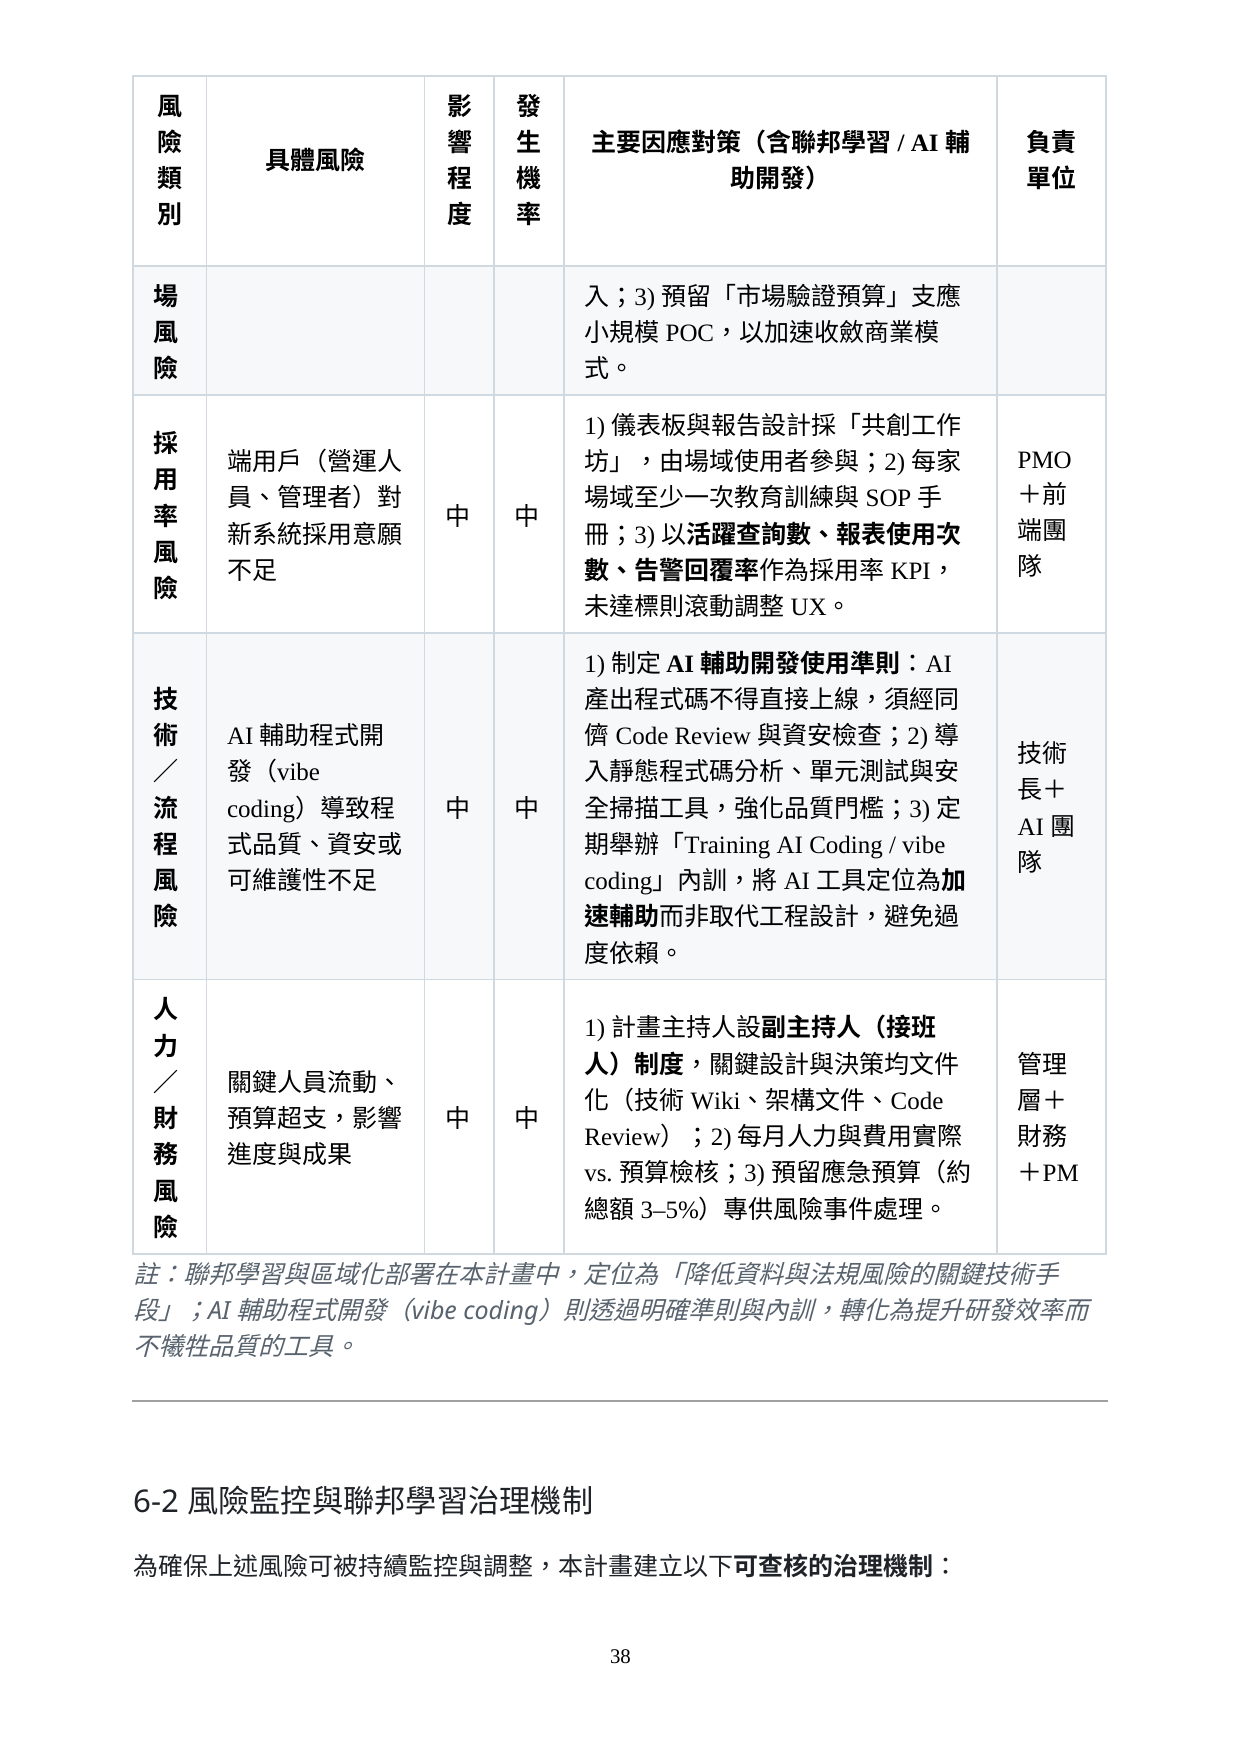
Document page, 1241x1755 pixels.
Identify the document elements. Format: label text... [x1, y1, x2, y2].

table_cell 中 [495, 396, 563, 632]
table_cell 1) 儀表板與報告設計採「共創工作坊」，由場域使用者參與；2) 每家場域至少一次教育訓練與 SOP 手冊；3) 以活躍查詢數、報表使用次數、告警回覆率作為採用率 KPI，未達標則滾動調整 UX。 [565, 396, 996, 632]
table_cell AI 輔助程式開發（vibe coding）導致程式品質、資安或可維護性不足 [207, 634, 424, 979]
table_header 發生機率 [495, 77, 563, 265]
table_cell 中 [425, 980, 493, 1253]
table_cell 1) 計畫主持人設副主持人（接班人）制度，關鍵設計與決策均文件化（技術 Wiki、架構文件、Code Review）；2) 每月人力與費用實際 vs. 預算檢核；3) 預留應急預算（約總額 3–5%）專供風險事件處理。 [565, 980, 996, 1253]
table_header 具體風險 [207, 77, 424, 265]
table_cell 技術長＋AI 團隊 [998, 634, 1105, 979]
table_cell 中 [425, 634, 493, 979]
subtitle 6-2 風險監控與聯邦學習治理機制 [133, 1476, 1107, 1521]
table_header 負責單位 [998, 77, 1105, 265]
table_cell 中 [425, 396, 493, 632]
table_cell 中 [495, 634, 563, 979]
table_cell 入；3) 預留「市場驗證預算」支應小規模 POC，以加速收斂商業模式。 [565, 267, 996, 394]
table_cell 管理層＋財務＋PM [998, 980, 1105, 1253]
text 為確保上述風險可被持續監控與調整，本計畫建立以下可查核的治理機制： [133, 1546, 1107, 1582]
table_cell [495, 267, 563, 394]
table_cell 中 [495, 980, 563, 1253]
table_cell 人力／財務風險 [134, 980, 206, 1253]
table_cell 關鍵人員流動、預算超支，影響進度與成果 [207, 980, 424, 1253]
table_cell [425, 267, 493, 394]
table_cell [998, 267, 1105, 394]
table_header 主要因應對策（含聯邦學習 / AI 輔助開發） [565, 77, 996, 265]
table_header 影響程度 [425, 77, 493, 265]
text 註：聯邦學習與區域化部署在本計畫中，定位為「降低資料與法規風險的關鍵技術手段」；AI 輔助程式開發（vibe coding）則透過明確準則與內訓，轉化為提升研發效率而不犧牲品質的工具。 [133, 1255, 1107, 1363]
table_cell 1) 制定AI 輔助開發使用準則：AI 產出程式碼不得直接上線，須經同儕 Code Review 與資安檢查；2) 導入靜態程式碼分析、單元測試與安全掃描工具，強化品質門檻；3) 定期舉辦「Training AI Coding / vibe coding」內訓，將 AI 工具定位為加速輔助而非取代工程設計，避免過度依賴。 [565, 634, 996, 979]
table_cell 採用率風險 [134, 396, 206, 632]
table_cell PMO＋前端團隊 [998, 396, 1105, 632]
table_cell [207, 267, 424, 394]
table_cell 技術／流程風險 [134, 634, 206, 979]
table_cell 場風險 [134, 267, 206, 394]
table_cell 端用戶（營運人員、管理者）對新系統採用意願不足 [207, 396, 424, 632]
table_header 風險類別 [134, 77, 206, 265]
